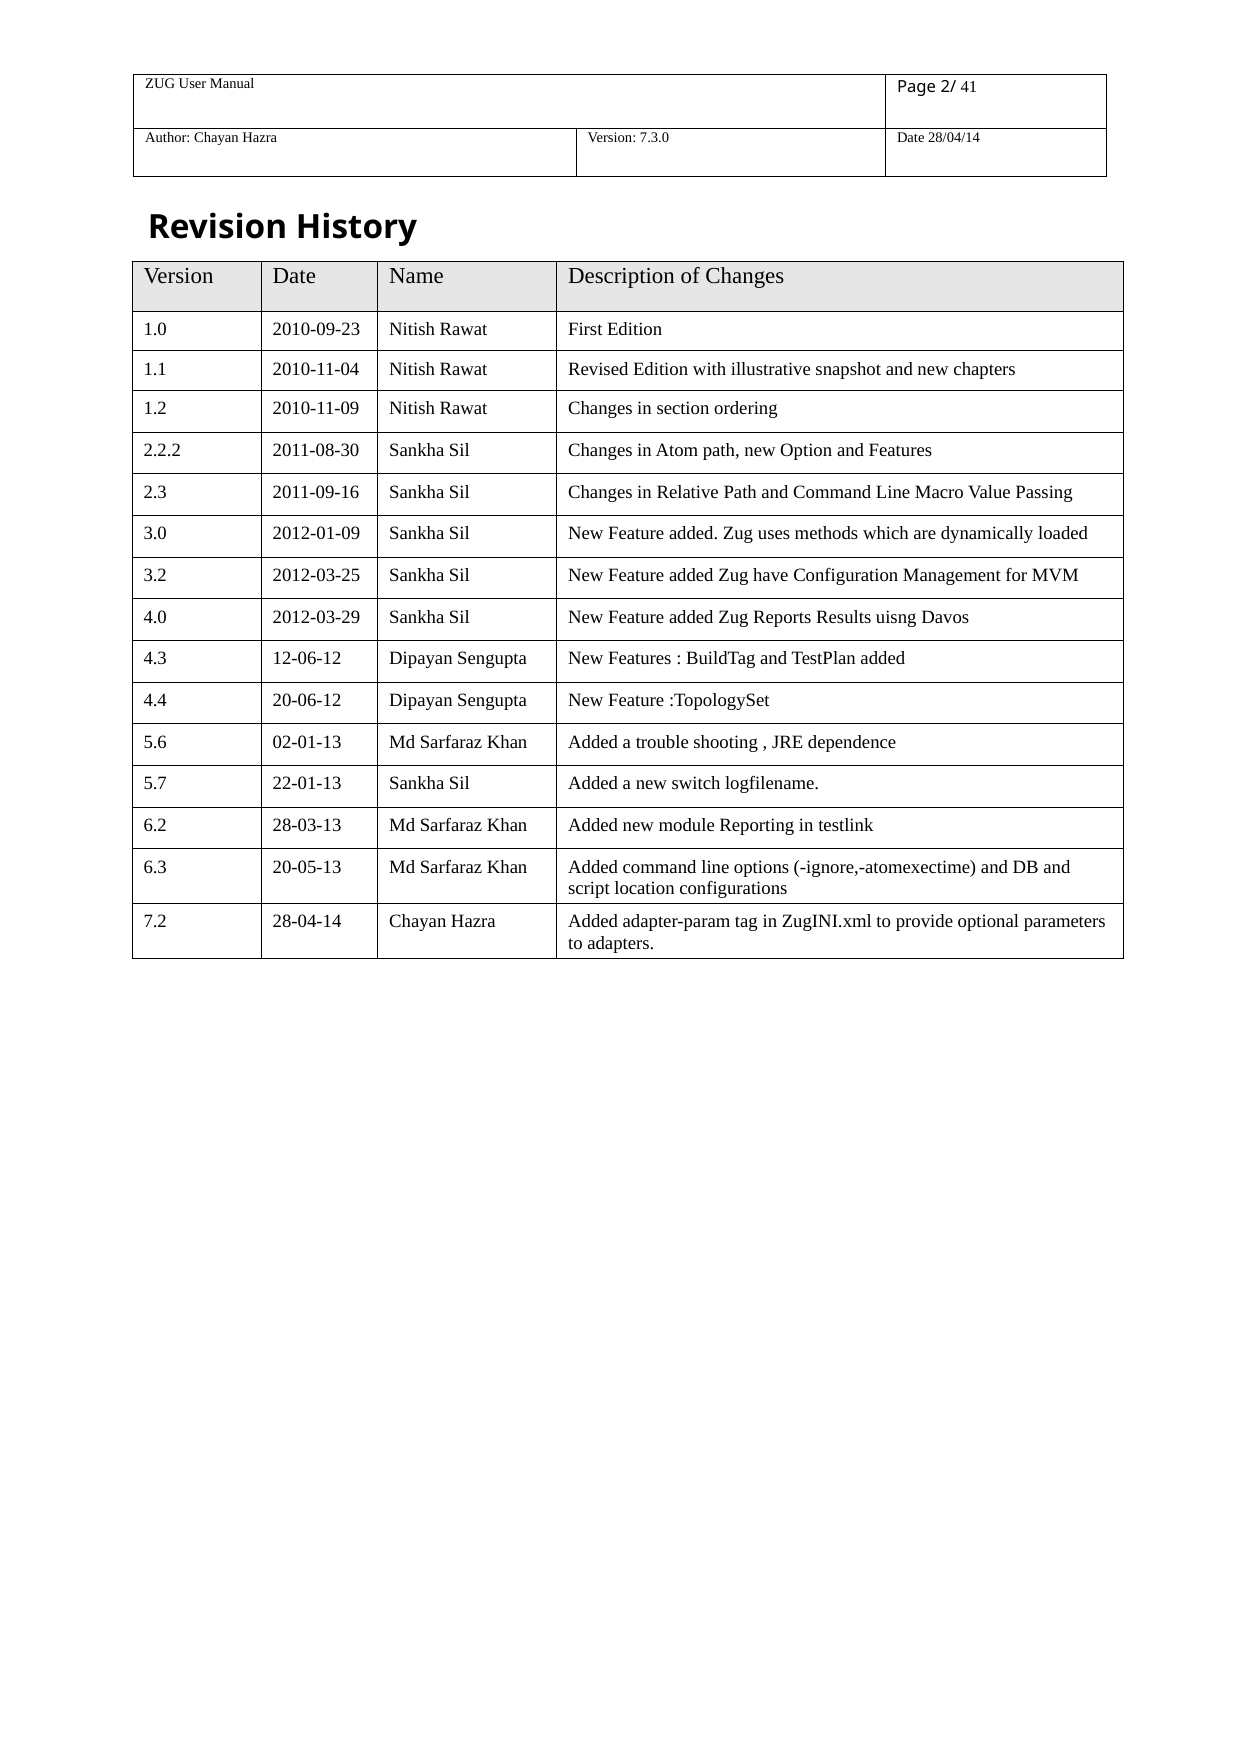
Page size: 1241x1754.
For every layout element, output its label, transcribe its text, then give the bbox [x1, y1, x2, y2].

table_cell Sankha Sil [378, 766, 556, 807]
table_cell Changes in Atom path, new Option and Features [557, 433, 1123, 473]
table_cell 5.7 [133, 766, 261, 807]
table_cell Sankha Sil [378, 516, 556, 557]
table_header Description of Changes [557, 262, 1123, 311]
table_cell Sankha Sil [378, 558, 556, 598]
table_cell Nitish Rawat [378, 391, 556, 432]
table_cell 2012-03-25 [262, 558, 377, 598]
table_cell 1.1 [133, 351, 261, 390]
table_cell Nitish Rawat [378, 312, 556, 350]
table_cell 2010-11-04 [262, 351, 377, 390]
table_cell 02-01-13 [262, 724, 377, 765]
table_cell Added a trouble shooting , JRE dependence [557, 724, 1123, 765]
table_cell Dipayan Sengupta [378, 641, 556, 682]
table_cell New Feature added Zug Reports Results uisng Davos [557, 599, 1123, 640]
table_cell 2011-09-16 [262, 474, 377, 515]
table_cell Md Sarfaraz Khan [378, 724, 556, 765]
table_cell 28-03-13 [262, 808, 377, 848]
table_cell Changes in Relative Path and Command Line Macro Value Passing [557, 474, 1123, 515]
table_cell 20-05-13 [262, 849, 377, 903]
table_cell 28-04-14 [262, 904, 377, 957]
table_cell Added a new switch logfilename. [557, 766, 1123, 807]
table_cell 3.0 [133, 516, 261, 557]
table_cell First Edition [557, 312, 1123, 350]
table_cell 12-06-12 [262, 641, 377, 682]
table_cell 20-06-12 [262, 683, 377, 723]
table_cell 1.0 [133, 312, 261, 350]
table_cell 4.3 [133, 641, 261, 682]
table_cell Added adapter-param tag in ZugINI.xml to provide optional parameters to adapters. [557, 904, 1123, 957]
table_header Name [378, 262, 556, 311]
table_cell 2012-01-09 [262, 516, 377, 557]
table_cell 22-01-13 [262, 766, 377, 807]
table_cell Md Sarfaraz Khan [378, 808, 556, 848]
table_cell 6.2 [133, 808, 261, 848]
table_cell 2010-11-09 [262, 391, 377, 432]
table_cell 4.0 [133, 599, 261, 640]
table_cell Revised Edition with illustrative snapshot and new chapters [557, 351, 1123, 390]
table_cell 7.2 [133, 904, 261, 957]
table_cell New Feature added Zug have Configuration Management for MVM [557, 558, 1123, 598]
table_header Date [262, 262, 377, 311]
table_cell Nitish Rawat [378, 351, 556, 390]
table_cell Sankha Sil [378, 599, 556, 640]
table_cell Dipayan Sengupta [378, 683, 556, 723]
table_cell 2.3 [133, 474, 261, 515]
table_header Version [133, 262, 261, 311]
table_cell Sankha Sil [378, 474, 556, 515]
table_cell Added new module Reporting in testlink [557, 808, 1123, 848]
table_cell 5.6 [133, 724, 261, 765]
table_cell 2012-03-29 [262, 599, 377, 640]
table_cell 3.2 [133, 558, 261, 598]
table_cell New Feature :TopologySet [557, 683, 1123, 723]
table_cell 6.3 [133, 849, 261, 903]
table_cell 4.4 [133, 683, 261, 723]
table_cell 2010-09-23 [262, 312, 377, 350]
table_cell Added command line options (-ignore,-atomexectime) and DB and script location configurations [557, 849, 1123, 903]
table_cell New Feature added. Zug uses methods which are dynamically loaded [557, 516, 1123, 557]
table_cell Sankha Sil [378, 433, 556, 473]
table_cell 2.2.2 [133, 433, 261, 473]
table_cell 2011-08-30 [262, 433, 377, 473]
text Revision History [148, 203, 1092, 248]
table_cell 1.2 [133, 391, 261, 432]
table_cell Chayan Hazra [378, 904, 556, 957]
table_cell Changes in section ordering [557, 391, 1123, 432]
table_cell Md Sarfaraz Khan [378, 849, 556, 903]
table_cell New Features : BuildTag and TestPlan added [557, 641, 1123, 682]
